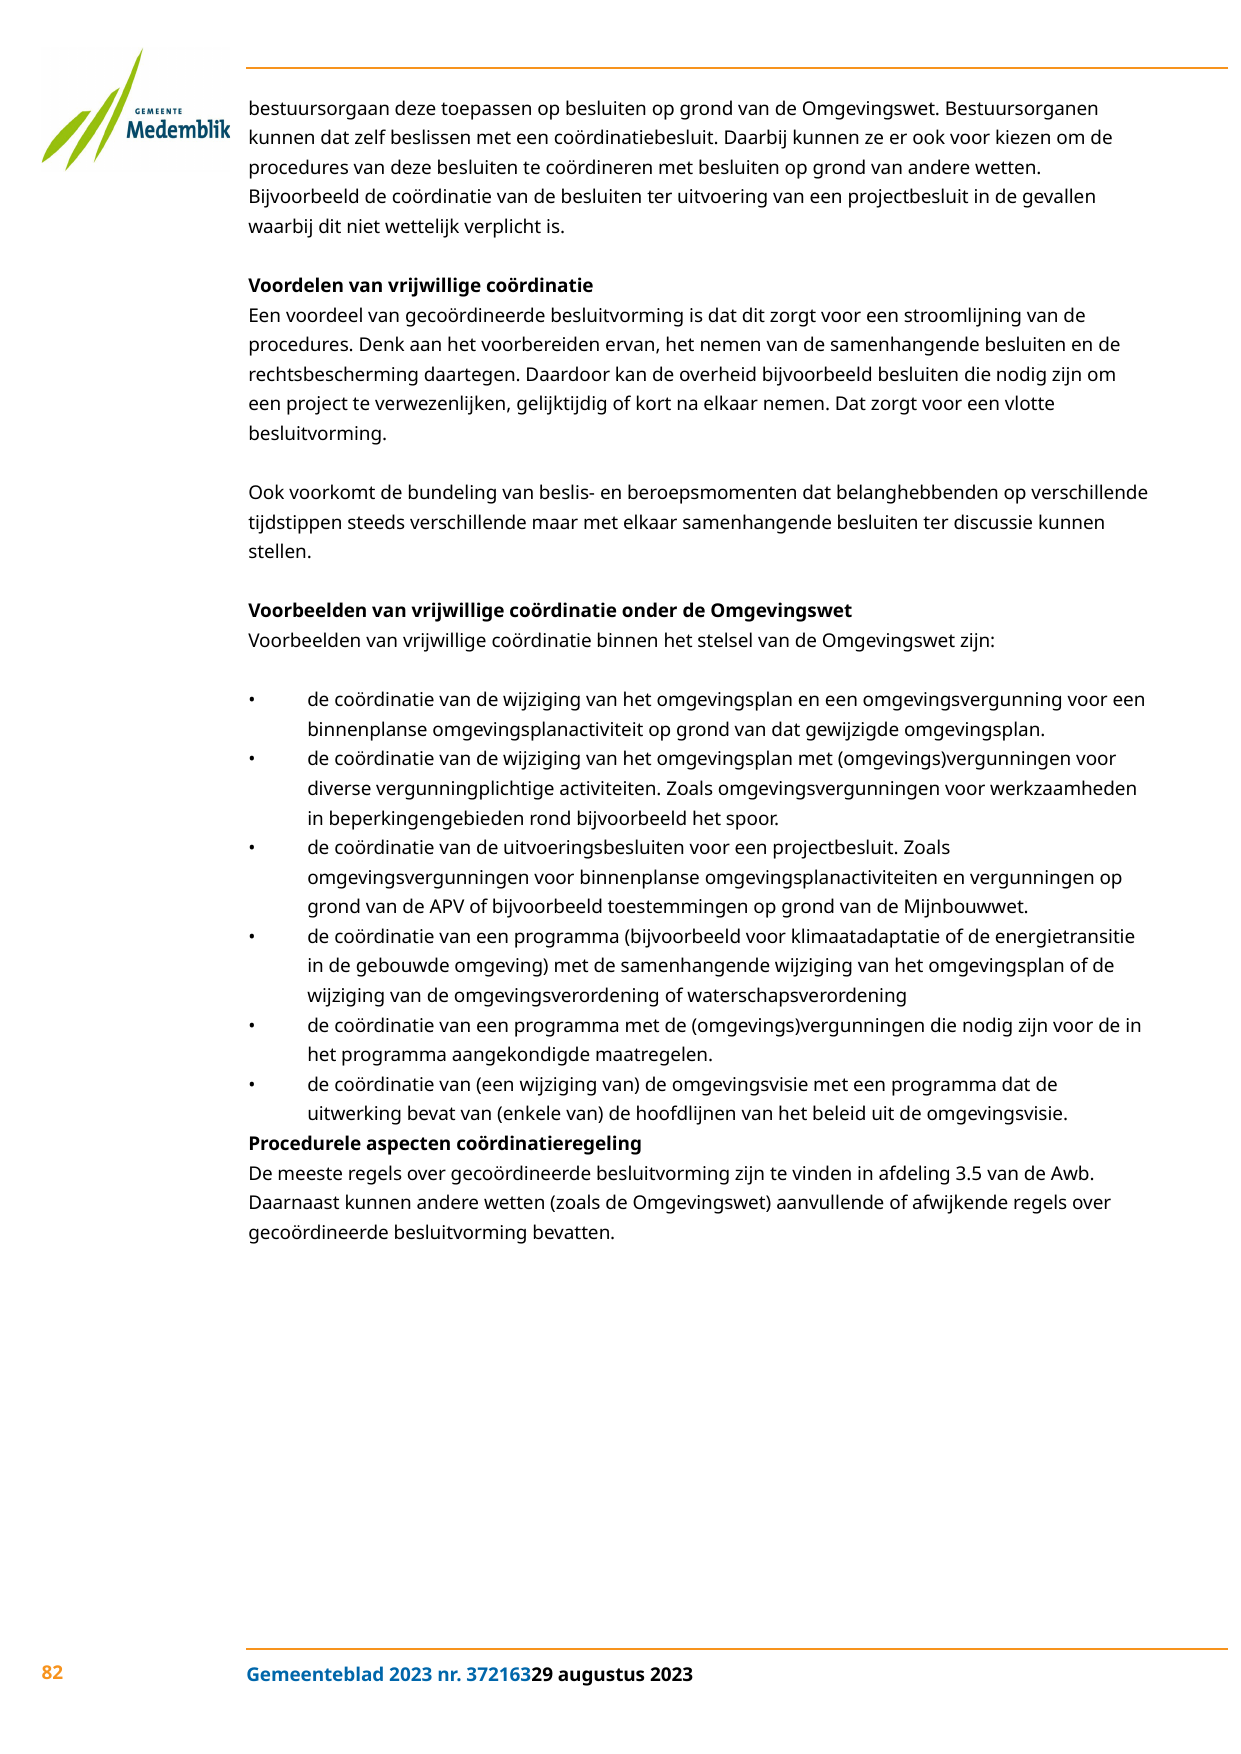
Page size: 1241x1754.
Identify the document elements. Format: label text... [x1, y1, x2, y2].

list de coördinatie van een programma met de (omgevings)vergunningen die nodig zijn voor de in het programma aangekondigde maatregelen. [248, 1012, 1152, 1067]
text bestuursorgaan deze toepassen op besluiten op grond van de Omgevingswet. Bestuursorganen kunnen dat zelf beslissen met een coördinatiebesluit. Daarbij kunnen ze er ook voor kiezen om de procedures van deze besluiten te coördineren met besluiten op grond van andere wetten. Bijvoorbeeld de coördinatie van de besluiten ter uitvoering van een projectbesluit in de gevallen waarbij dit niet wettelijk verplicht is. [248, 95, 1152, 239]
list de coördinatie van de wijziging van het omgevingsplan en een omgevingsvergunning voor een binnenplanse omgevingsplanactiviteit op grond van dat gewijzigde omgevingsplan. [248, 686, 1152, 742]
picture [41, 47, 231, 172]
text Ook voorkomt de bundeling van beslis- en beroepsmomenten dat belanghebbenden op verschillende tijdstippen steeds verschillende maar met elkaar samenhangende besluiten ter discussie kunnen stellen. [248, 479, 1152, 564]
text Voordelen van vrijwillige coördinatie [248, 272, 1152, 298]
text De meeste regels over gecoördineerde besluitvorming zijn te vinden in afdeling 3.5 van de Awb. Daarnaast kunnen andere wetten (zoals de Omgevingswet) aanvullende of afwijkende regels over gecoördineerde besluitvorming bevatten. [248, 1160, 1152, 1245]
list de coördinatie van (een wijziging van) de omgevingsvisie met een programma dat de uitwerking bevat van (enkele van) de hoofdlijnen van het beleid uit de omgevingsvisie. [248, 1071, 1152, 1126]
text Voorbeelden van vrijwillige coördinatie onder de Omgevingswet [248, 598, 1152, 623]
text Een voordeel van gecoördineerde besluitvorming is dat dit zorgt voor een stroomlijning van de procedures. Denk aan het voorbereiden ervan, het nemen van de samenhangende besluiten en de rechtsbescherming daartegen. Daardoor kan de overheid bijvoorbeeld besluiten die nodig zijn om een project te verwezenlijken, gelijktijdig of kort na elkaar nemen. Dat zorgt voor een vlotte besluitvorming. [248, 302, 1152, 446]
list de coördinatie van een programma (bijvoorbeeld voor klimaatadaptatie of de energietransitie in de gebouwde omgeving) met de samenhangende wijziging van het omgevingsplan of de wijziging van de omgevingsverordening of waterschapsverordening [248, 923, 1152, 1008]
list de coördinatie van de wijziging van het omgevingsplan met (omgevings)vergunningen voor diverse vergunningplichtige activiteiten. Zoals omgevingsvergunningen voor werkzaamheden in beperkingengebieden rond bijvoorbeeld het spoor. [248, 746, 1152, 831]
text Procedurele aspecten coördinatieregeling [248, 1130, 1152, 1156]
list de coördinatie van de uitvoeringsbesluiten voor een projectbesluit. Zoals omgevingsvergunningen voor binnenplanse omgevingsplanactiviteiten en vergunningen op grond van de APV of bijvoorbeeld toestemmingen op grond van de Mijnbouwwet. [248, 834, 1152, 919]
text Voorbeelden van vrijwillige coördinatie binnen het stelsel van de Omgevingswet zijn: [248, 627, 1152, 653]
